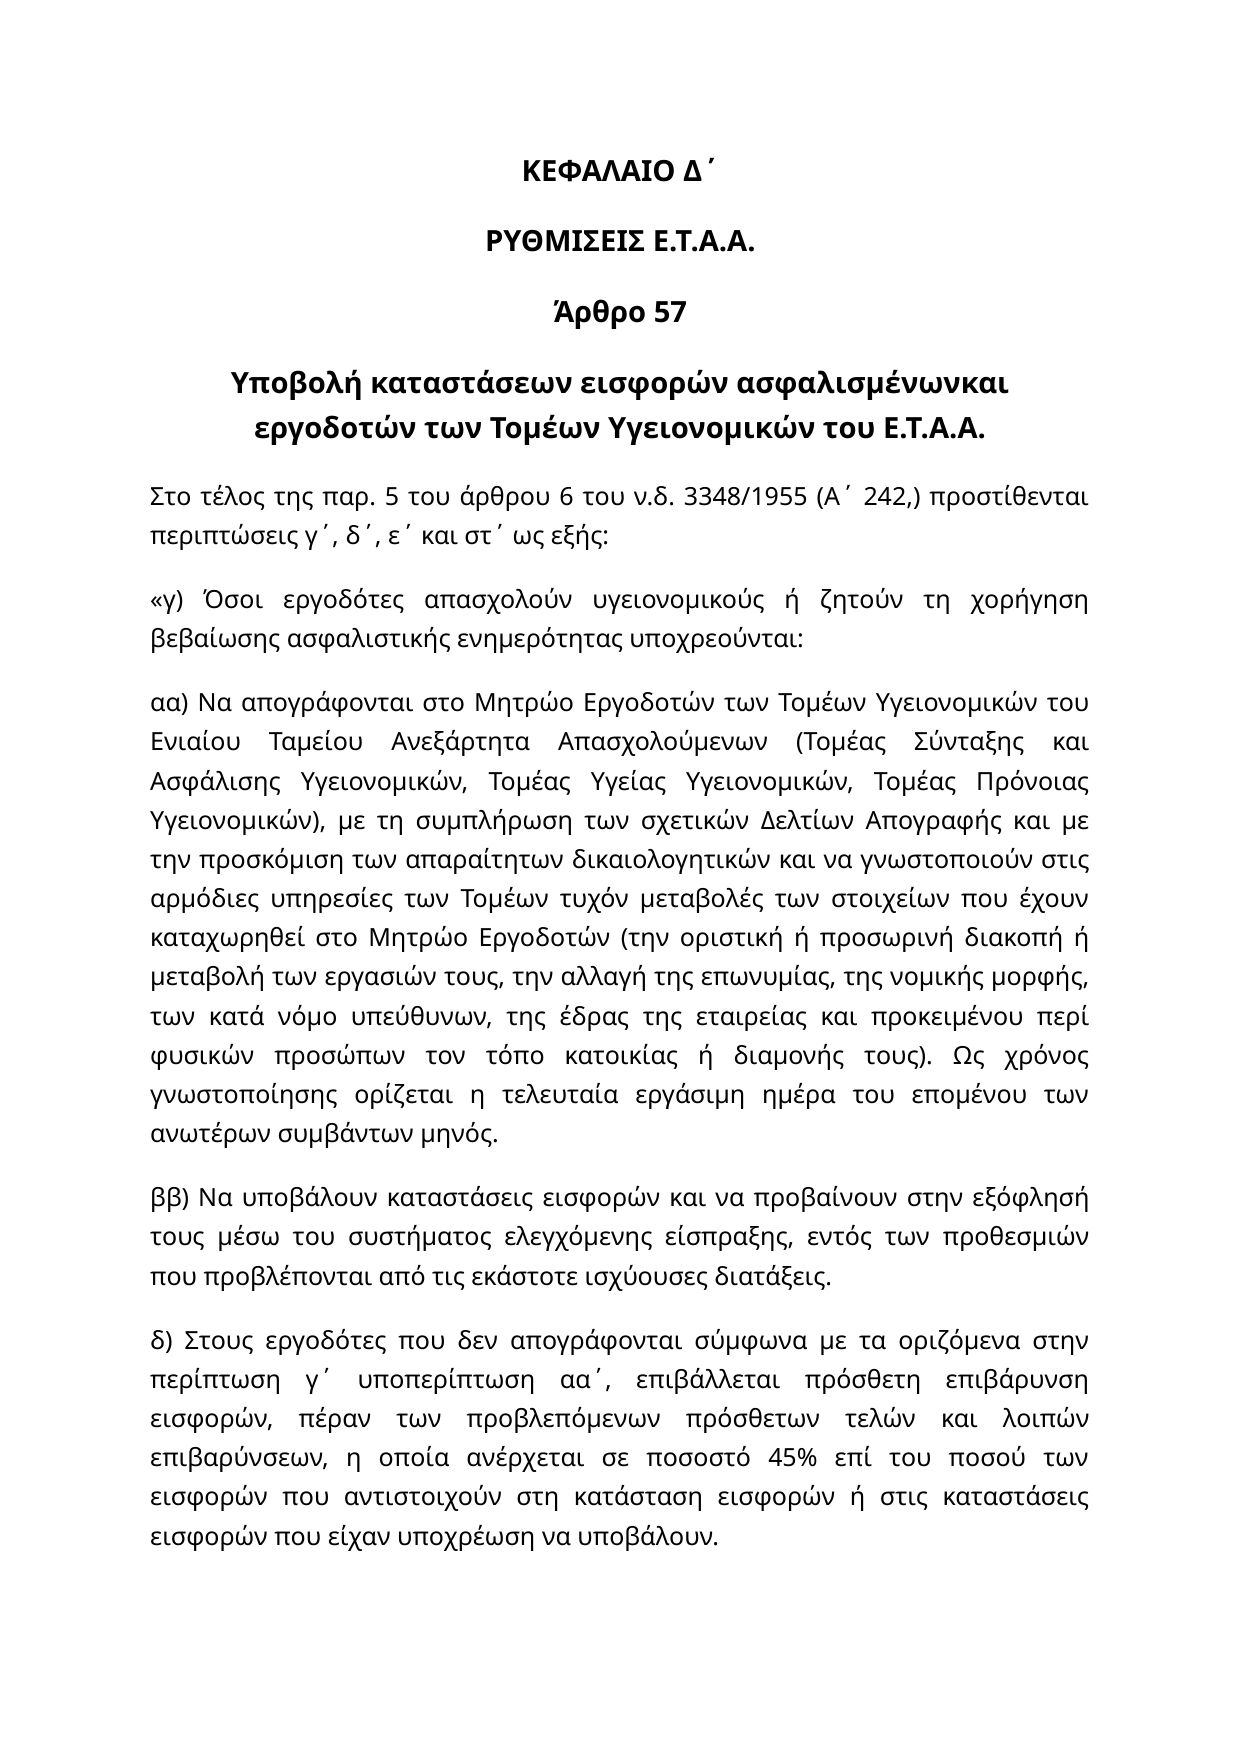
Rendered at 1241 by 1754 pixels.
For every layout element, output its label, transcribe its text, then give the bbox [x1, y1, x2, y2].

subtitle Υποβολή καταστάσεων εισφορών ασφαλισμένωνκαι εργοδοτών των Τομέων Υγειονομικών του Ε.Τ.Α.Α. [150, 362, 1090, 447]
text δ) Στους εργοδότες που δεν απογράφονται σύμφωνα με τα οριζόμενα στην περίπτωση γ΄ υποπερίπτωση αα΄, επιβάλλεται πρόσθετη επιβάρυνση εισφορών, πέραν των προβλεπόμενων πρόσθετων τελών και λοιπών επιβαρύνσεων, η οποία ανέρχεται σε ποσοστό 45% επί του ποσού των εισφορών που αντιστοιχούν στη κατάσταση εισφορών ή στις καταστάσεις εισφορών που είχαν υποχρέωση να υποβάλουν. [150, 1322, 1090, 1552]
subtitle ΡΥΘΜΙΣΕΙΣ Ε.Τ.Α.Α. [150, 221, 1090, 260]
text Στο τέλος της παρ. 5 του άρθρου 6 του ν.δ. 3348/1955 (Α΄ 242,) προστίθενται περιπτώσεις γ΄, δ΄, ε΄ και στ΄ ως εξής: [150, 478, 1090, 551]
text αα) Να απογράφονται στο Μητρώο Εργοδοτών των Τομέων Υγειονομικών του Ενιαίου Ταμείου Ανεξάρτητα Απασχολούμενων (Τομέας Σύνταξης και Ασφάλισης Υγειονομικών, Τομέας Υγείας Υγειονομικών, Τομέας Πρόνοιας Υγειονομικών), με τη συμπλήρωση των σχετικών Δελτίων Απογραφής και με την προσκόμιση των απαραίτητων δικαιολογητικών και να γνωστοποιούν στις αρμόδιες υπηρεσίες των Τομέων τυχόν μεταβολές των στοιχείων που έχουν καταχωρηθεί στο Μητρώο Εργοδοτών (την οριστική ή προσωρινή διακοπή ή μεταβολή των εργασιών τους, την αλλαγή της επωνυμίας, της νομικής μορφής, των κατά νόμο υπεύθυνων, της έδρας της εταιρείας και προκειμένου περί φυσικών προσώπων τον τόπο κατοικίας ή διαμονής τους). Ως χρόνος γνωστοποίησης ορίζεται η τελευταία εργάσιμη ημέρα του επομένου των ανωτέρων συμβάντων μηνός. [150, 685, 1090, 1150]
text ββ) Να υποβάλουν καταστάσεις εισφορών και να προβαίνουν στην εξόφλησή τους μέσω του συστήματος ελεγχόμενης είσπραξης, εντός των προθεσμιών που προβλέπονται από τις εκάστοτε ισχύουσες διατάξεις. [150, 1180, 1090, 1292]
text «γ) Όσοι εργοδότες απασχολούν υγειονομικούς ή ζητούν τη χορήγηση βεβαίωσης ασφαλιστικής ενημερότητας υποχρεούνται: [150, 581, 1090, 655]
subtitle Άρθρο 57 [150, 291, 1090, 331]
subtitle ΚΕΦΑΛΑΙΟ Δ΄ [150, 150, 1090, 190]
